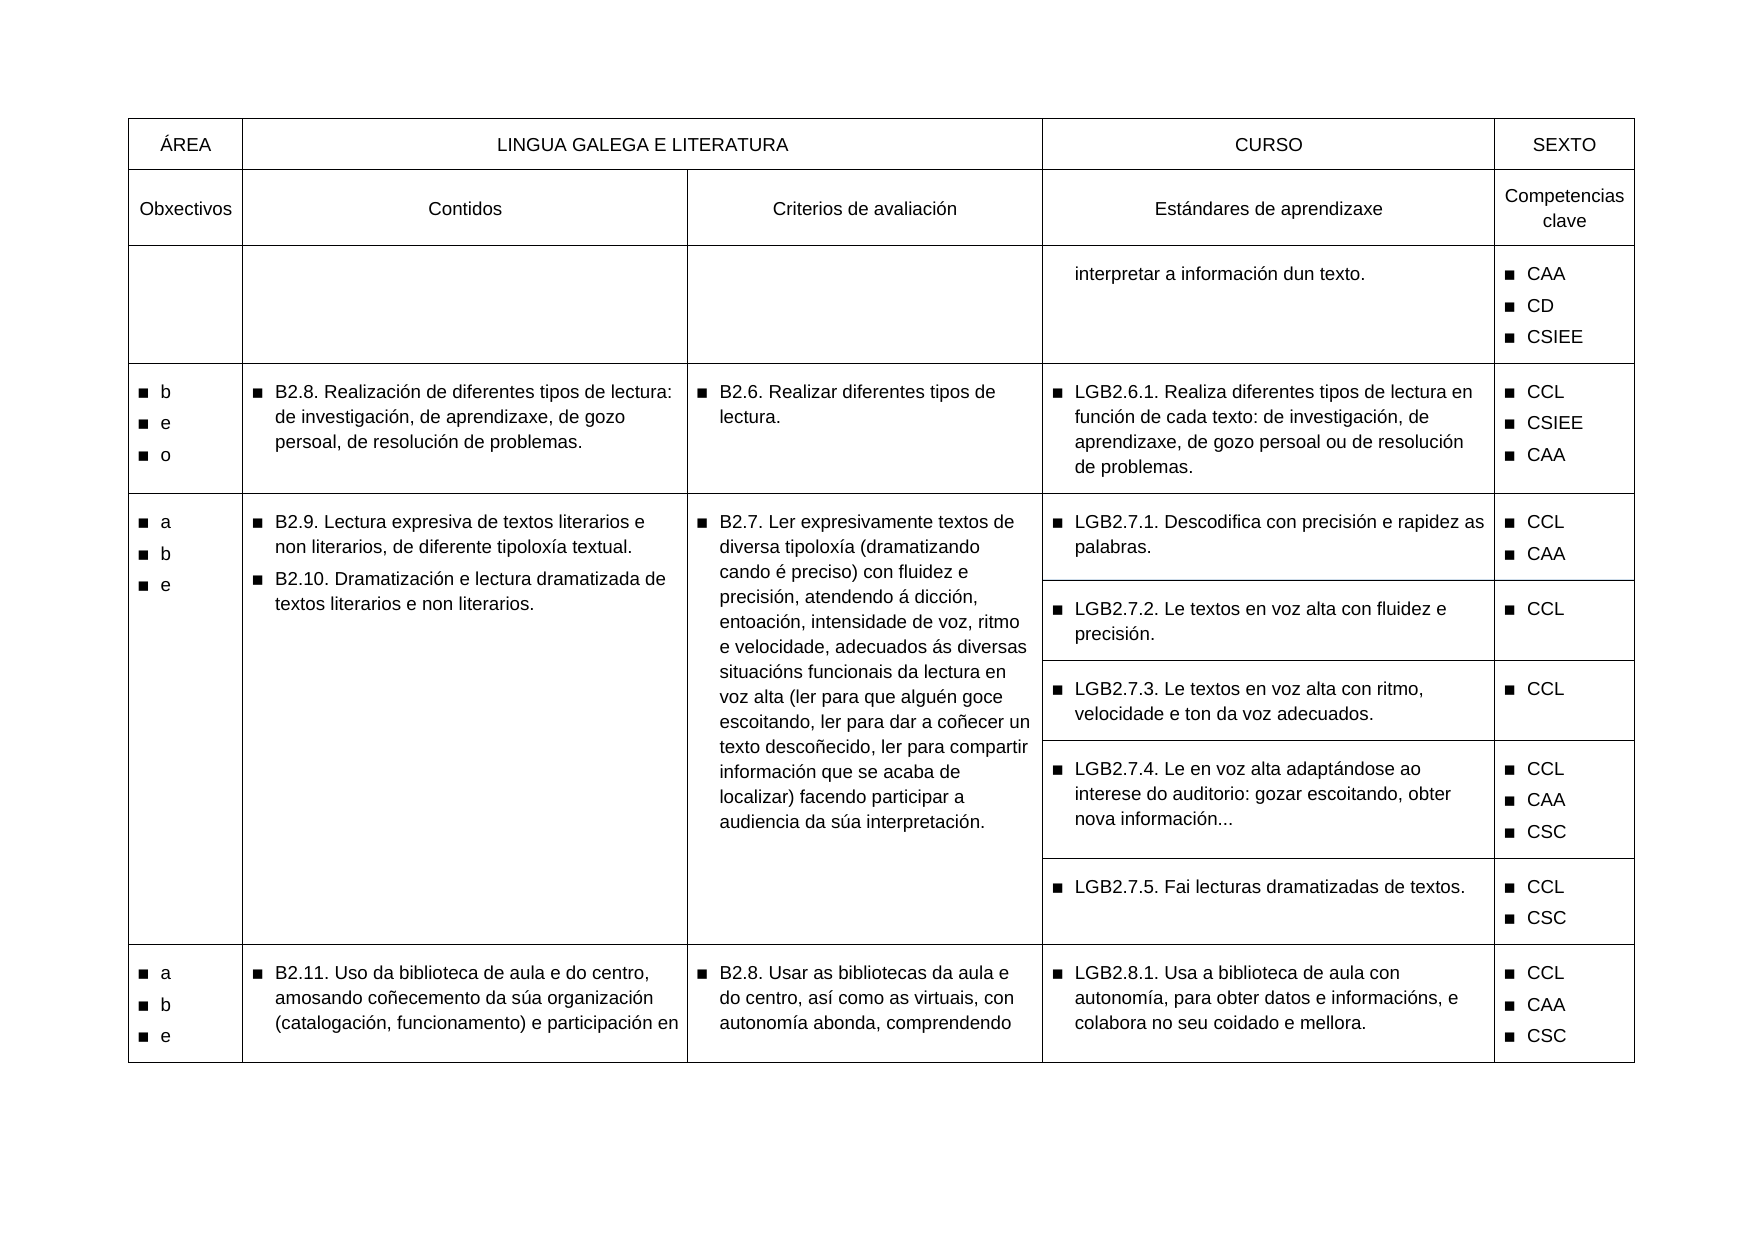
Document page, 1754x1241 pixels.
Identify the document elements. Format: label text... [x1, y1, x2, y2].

table_cell [129, 246, 242, 363]
table_cell B2.11. Uso da biblioteca de aula e do centro, amosando coñecemento da súa organización (catalogación, funcionamento) e participación en [243, 945, 687, 1062]
table_cell Criterios de avaliación [688, 170, 1042, 245]
table_cell CCL CAA CD CSIEE [1495, 246, 1634, 363]
table_cell interpretar a información dun texto. [1043, 246, 1494, 363]
table_cell b e o [129, 364, 242, 493]
table_cell B2.7. Ler expresivamente textos de diversa tipoloxía (dramatizando cando é preciso) con fluidez e precisión, atendendo á dicción, entoación, intensidade de voz, ritmo e velocidade, adecuados ás diversas situacións funcionais da lectura en voz alta (ler para que alguén goce escoitando, ler para dar a coñecer un texto descoñecido, ler para compartir información que se acaba de localizar) facendo participar a audiencia da súa interpretación. [688, 494, 1042, 944]
table_cell [688, 246, 1042, 363]
table_cell LGB2.6.1. Realiza diferentes tipos de lectura en función de cada texto: de investigación, de aprendizaxe, de gozo persoal ou de resolución de problemas. [1043, 364, 1494, 493]
table_cell LGB2.7.1. Descodifica con precisión e rapidez as palabras. [1043, 494, 1494, 579]
table_cell LGB2.7.3. Le textos en voz alta con ritmo, velocidade e ton da voz adecuados. [1043, 661, 1494, 740]
table_cell Obxectivos [129, 170, 242, 245]
table_cell [243, 246, 687, 363]
table_cell Competencias clave [1495, 170, 1634, 245]
table_cell B2.9. Lectura expresiva de textos literarios e non literarios, de diferente tipoloxía textual. B2.10. Dramatización e lectura dramatizada de textos literarios e non literarios. [243, 494, 687, 944]
table_cell LGB2.7.5. Fai lecturas dramatizadas de textos. [1043, 859, 1494, 944]
table_cell B2.6. Realizar diferentes tipos de lectura. [688, 364, 1042, 493]
table_cell a b e [129, 494, 242, 944]
table_cell B2.8. Usar as bibliotecas da aula e do centro, así como as virtuais, con autonomía abonda, comprendendo [688, 945, 1042, 1062]
table_cell CCL CAA CSC [1495, 741, 1634, 858]
table_header SEXTO [1495, 119, 1634, 169]
table_cell LGB2.7.4. Le en voz alta adaptándose ao interese do auditorio: gozar escoitando, obter nova información... [1043, 741, 1494, 858]
table_cell CCL [1495, 581, 1634, 660]
table_cell CCL CSIEE CAA [1495, 364, 1634, 493]
table_cell Contidos [243, 170, 687, 245]
table_cell Estándares de aprendizaxe [1043, 170, 1494, 245]
table_cell CCL [1495, 661, 1634, 740]
table_header LINGUA GALEGA E LITERATURA [243, 119, 1042, 169]
table_header ÁREA [129, 119, 242, 169]
table_cell LGB2.8.1. Usa a biblioteca de aula con autonomía, para obter datos e informacións, e colabora no seu coidado e mellora. [1043, 945, 1494, 1062]
table_cell a b e i [129, 945, 242, 1062]
table_cell B2.8. Realización de diferentes tipos de lectura: de investigación, de aprendizaxe, de gozo persoal, de resolución de problemas. [243, 364, 687, 493]
table_cell CCL CAA CSC [1495, 945, 1634, 1062]
table_header CURSO [1043, 119, 1494, 169]
table_cell CCL CAA [1495, 494, 1634, 579]
table_cell LGB2.7.2. Le textos en voz alta con fluidez e precisión. [1043, 581, 1494, 660]
table_cell CCL CSC [1495, 859, 1634, 944]
